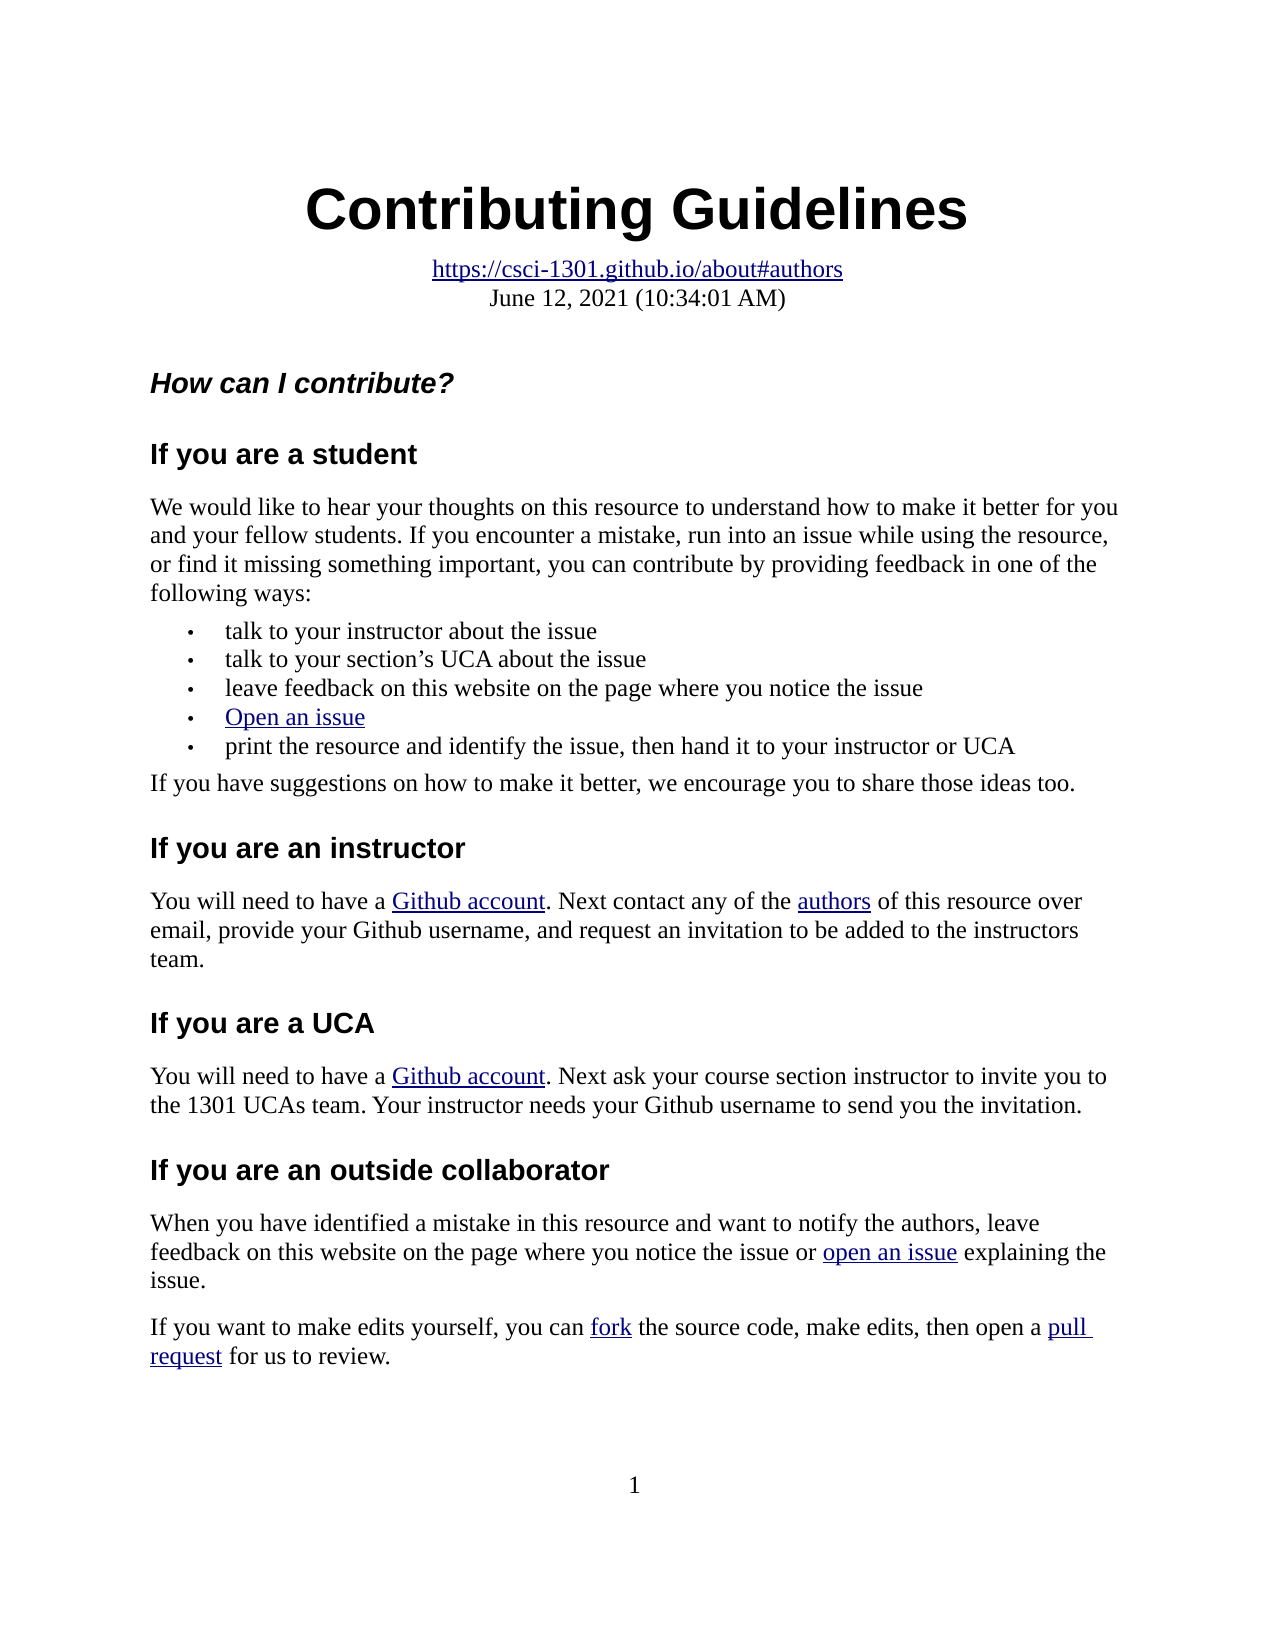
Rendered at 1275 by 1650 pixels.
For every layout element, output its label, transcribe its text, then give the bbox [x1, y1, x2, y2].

text We would like to hear your thoughts on this resource to understand how to make it better for you and your fellow students. If you encounter a mistake, run into an issue while using the resource, or find it missing something important, you can contribute by providing feedback in one of the following ways: [150, 492, 1125, 607]
subtitle If you are an outside collaborator [150, 1153, 1125, 1186]
text You will need to have a Github account. Next contact any of the authors of this resource over email, provide your Github username, and request an invitation to be added to the instructors team. [150, 886, 1125, 972]
list leave feedback on this website on the page where you notice the issue [187, 673, 1125, 702]
list Open an issue [187, 702, 1125, 731]
text https://csci-1301.github.io/about#authors [150, 254, 1125, 283]
list print the resource and identify the issue, then hand it to your instructor or UCA [187, 731, 1125, 759]
subtitle If you are an instructor [150, 831, 1125, 865]
subtitle How can I contribute? [150, 366, 1125, 399]
text You will need to have a Github account. Next ask your course section instructor to invite you to the 1301 UCAs team. Your instructor needs your Github username to send you the invitation. [150, 1061, 1125, 1119]
subtitle If you are a student [150, 437, 1125, 470]
text If you have suggestions on how to make it better, we encourage you to share those ideas too. [150, 768, 1125, 797]
subtitle If you are a UCA [150, 1006, 1125, 1040]
list talk to your section’s UCA about the issue [187, 644, 1125, 673]
title Contributing Guidelines [150, 175, 1125, 242]
list talk to your instructor about the issue [187, 616, 1125, 644]
text June 12, 2021 (10:34:01 AM) [150, 283, 1125, 312]
text When you have identified a mistake in this resource and want to notify the authors, leave feedback on this website on the page where you notice the issue or open an issue explaining the issue. [150, 1208, 1125, 1294]
text If you want to make edits yourself, you can fork the source code, make edits, then open a pull request for us to review. [150, 1312, 1125, 1369]
